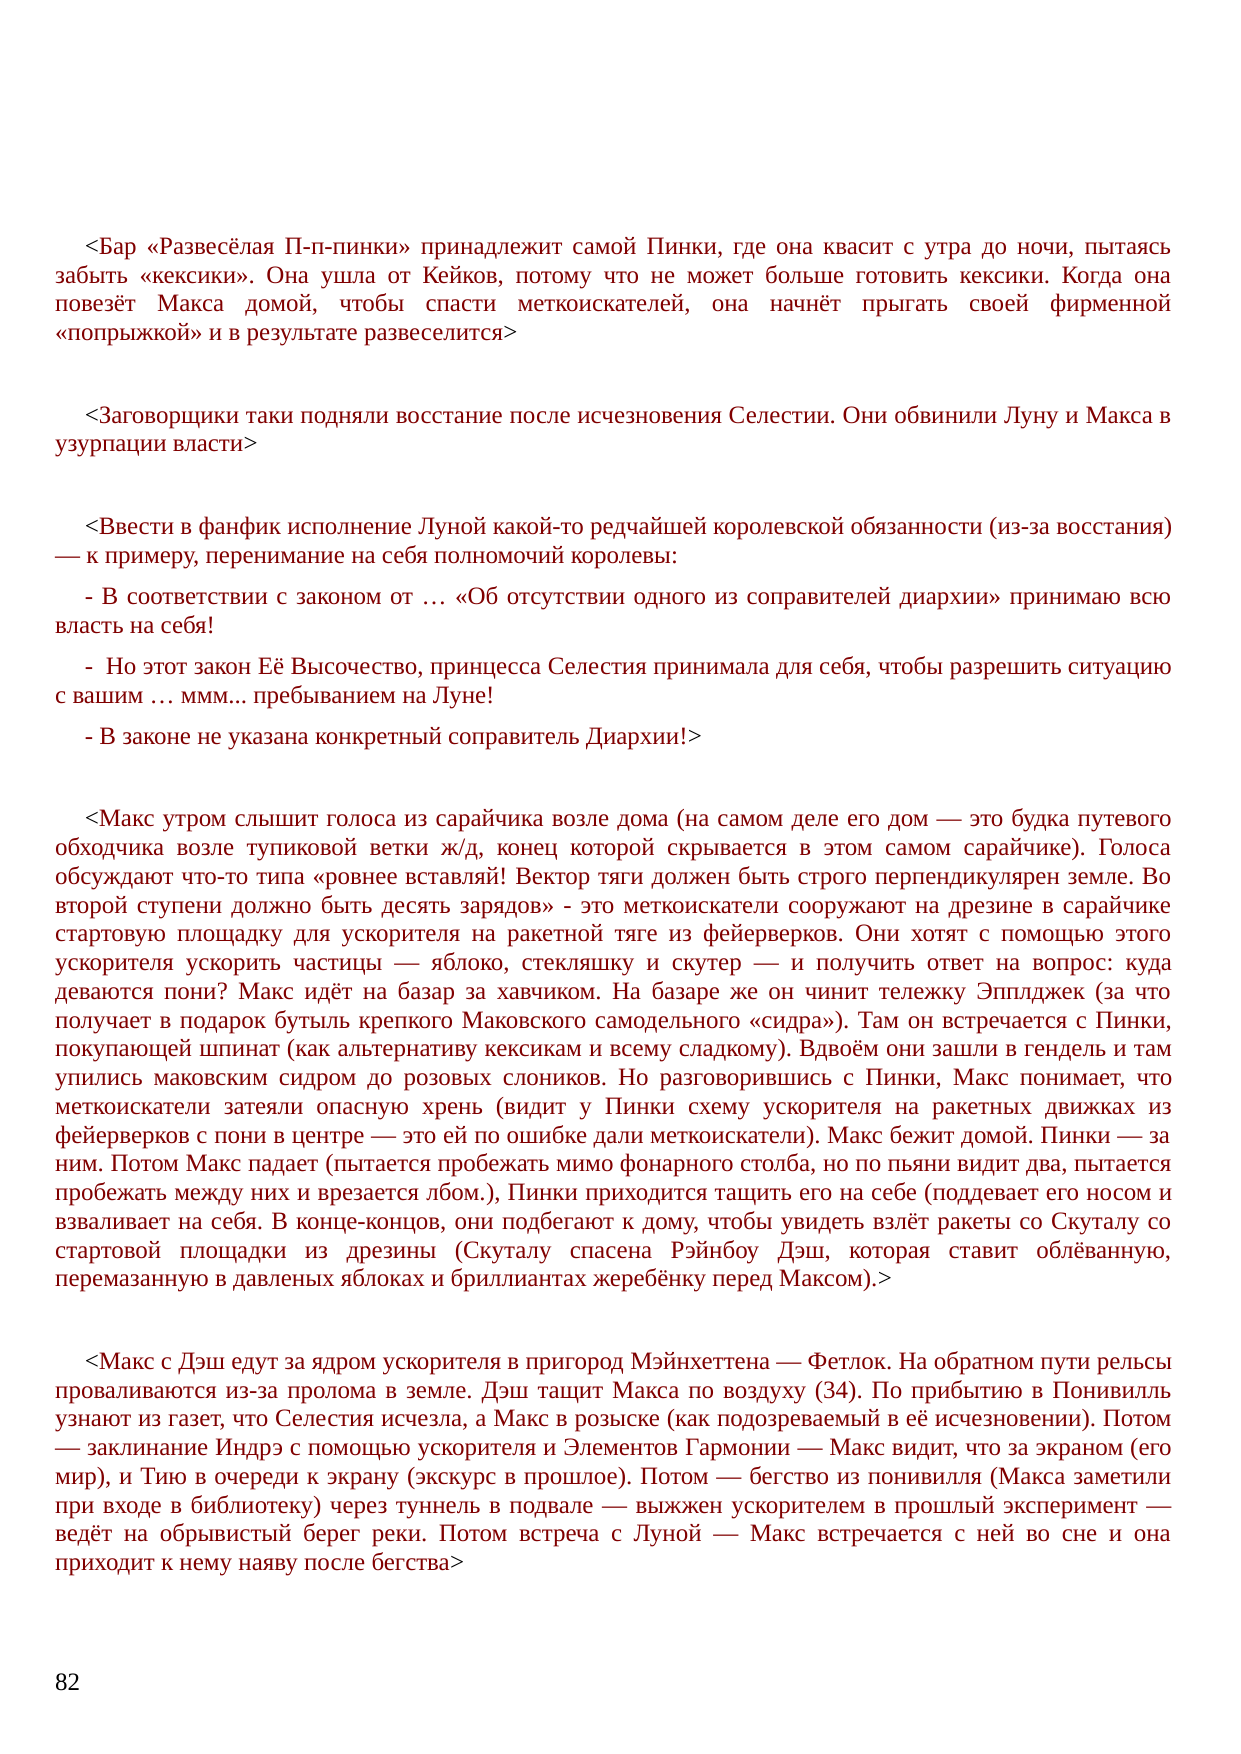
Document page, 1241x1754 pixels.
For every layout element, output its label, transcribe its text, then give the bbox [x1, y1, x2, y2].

text <Макс утром слышит голоса из сарайчика возле дома (на самом деле его дом — это будка путевого обходчика возле тупиковой ветки ж/д, конец которой скрывается в этом самом сарайчике). Голоса обсуждают что-то типа «ровнее вставляй! Вектор тяги должен быть строго перпендикулярен земле. Во второй ступени должно быть десять зарядов» - это меткоискатели сооружают на дрезине в сарайчике стартовую площадку для ускорителя на ракетной тяге из фейерверков. Они хотят с помощью этого ускорителя ускорить частицы — яблоко, стекляшку и скутер — и получить ответ на вопрос: куда деваются пони? Макс идёт на базар за хавчиком. На базаре же он чинит тележку Эпплджек (за что получает в подарок бутыль крепкого Маковского самодельного «сидра»). Там он встречается с Пинки, покупающей шпинат (как альтернативу кексикам и всему сладкому). Вдвоём они зашли в гендель и там упились маковским сидром до розовых слоников. Но разговорившись с Пинки, Макс понимает, что меткоискатели затеяли опасную хрень (видит у Пинки схему ускорителя на ракетных движках из фейерверков с пони в центре — это ей по ошибке дали меткоискатели). Макс бежит домой. Пинки — за ним. Потом Макс падает (пытается пробежать мимо фонарного столба, но по пьяни видит два, пытается пробежать между них и врезается лбом.), Пинки приходится тащить его на себе (поддевает его носом и взваливает на себя. В конце-концов, они подбегают к дому, чтобы увидеть взлёт ракеты со Скуталу со стартовой площадки из дрезины (Скуталу спасена Рэйнбоу Дэш, которая ставит облёванную, перемазанную в давленых яблоках и бриллиантах жеребёнку перед Максом).> [55, 803, 1173, 1292]
text <Ввести в фанфик исполнение Луной какой-то редчайшей королевской обязанности (из-за восстания) — к примеру, перенимание на себя полномочий королевы: [55, 511, 1173, 568]
text - Но этот закон Её Высочество, принцесса Селестия принимала для себя, чтобы разрешить ситуацию с вашим … ммм... пребыванием на Луне! [55, 651, 1173, 708]
text - В законе не указана конкретный соправитель Диархии!> [55, 721, 1173, 750]
text <Заговорщики таки подняли восстание после исчезновения Селестии. Они обвинили Луну и Макса в узурпации власти> [55, 400, 1173, 457]
text - В соответствии с законом от … «Об отсутствии одного из соправителей диархии» принимаю всю власть на себя! [55, 581, 1173, 638]
text <Бар «Развесёлая П-п-пинки» принадлежит самой Пинки, где она квасит с утра до ночи, пытаясь забыть «кексики». Она ушла от Кейков, потому что не может больше готовить кексики. Когда она повезёт Макса домой, чтобы спасти меткоискателей, она начнёт прыгать своей фирменной «попрыжкой» и в результате развеселится> [55, 231, 1173, 346]
text <Макс с Дэш едут за ядром ускорителя в пригород Мэйнхеттена — Фетлок. На обратном пути рельсы проваливаются из-за пролома в земле. Дэш тащит Макса по воздуху (34). По прибытию в Понивилль узнают из газет, что Селестия исчезла, а Макс в розыске (как подозреваемый в её исчезновении). Потом — заклинание Индрэ с помощью ускорителя и Элементов Гармонии — Макс видит, что за экраном (его мир), и Тию в очереди к экрану (экскурс в прошлое). Потом — бегство из понивилля (Макса заметили при входе в библиотеку) через туннель в подвале — выжжен ускорителем в прошлый эксперимент — ведёт на обрывистый берег реки. Потом встреча с Луной — Макс встречается с ней во сне и она приходит к нему наяву после бегства> [55, 1346, 1173, 1576]
